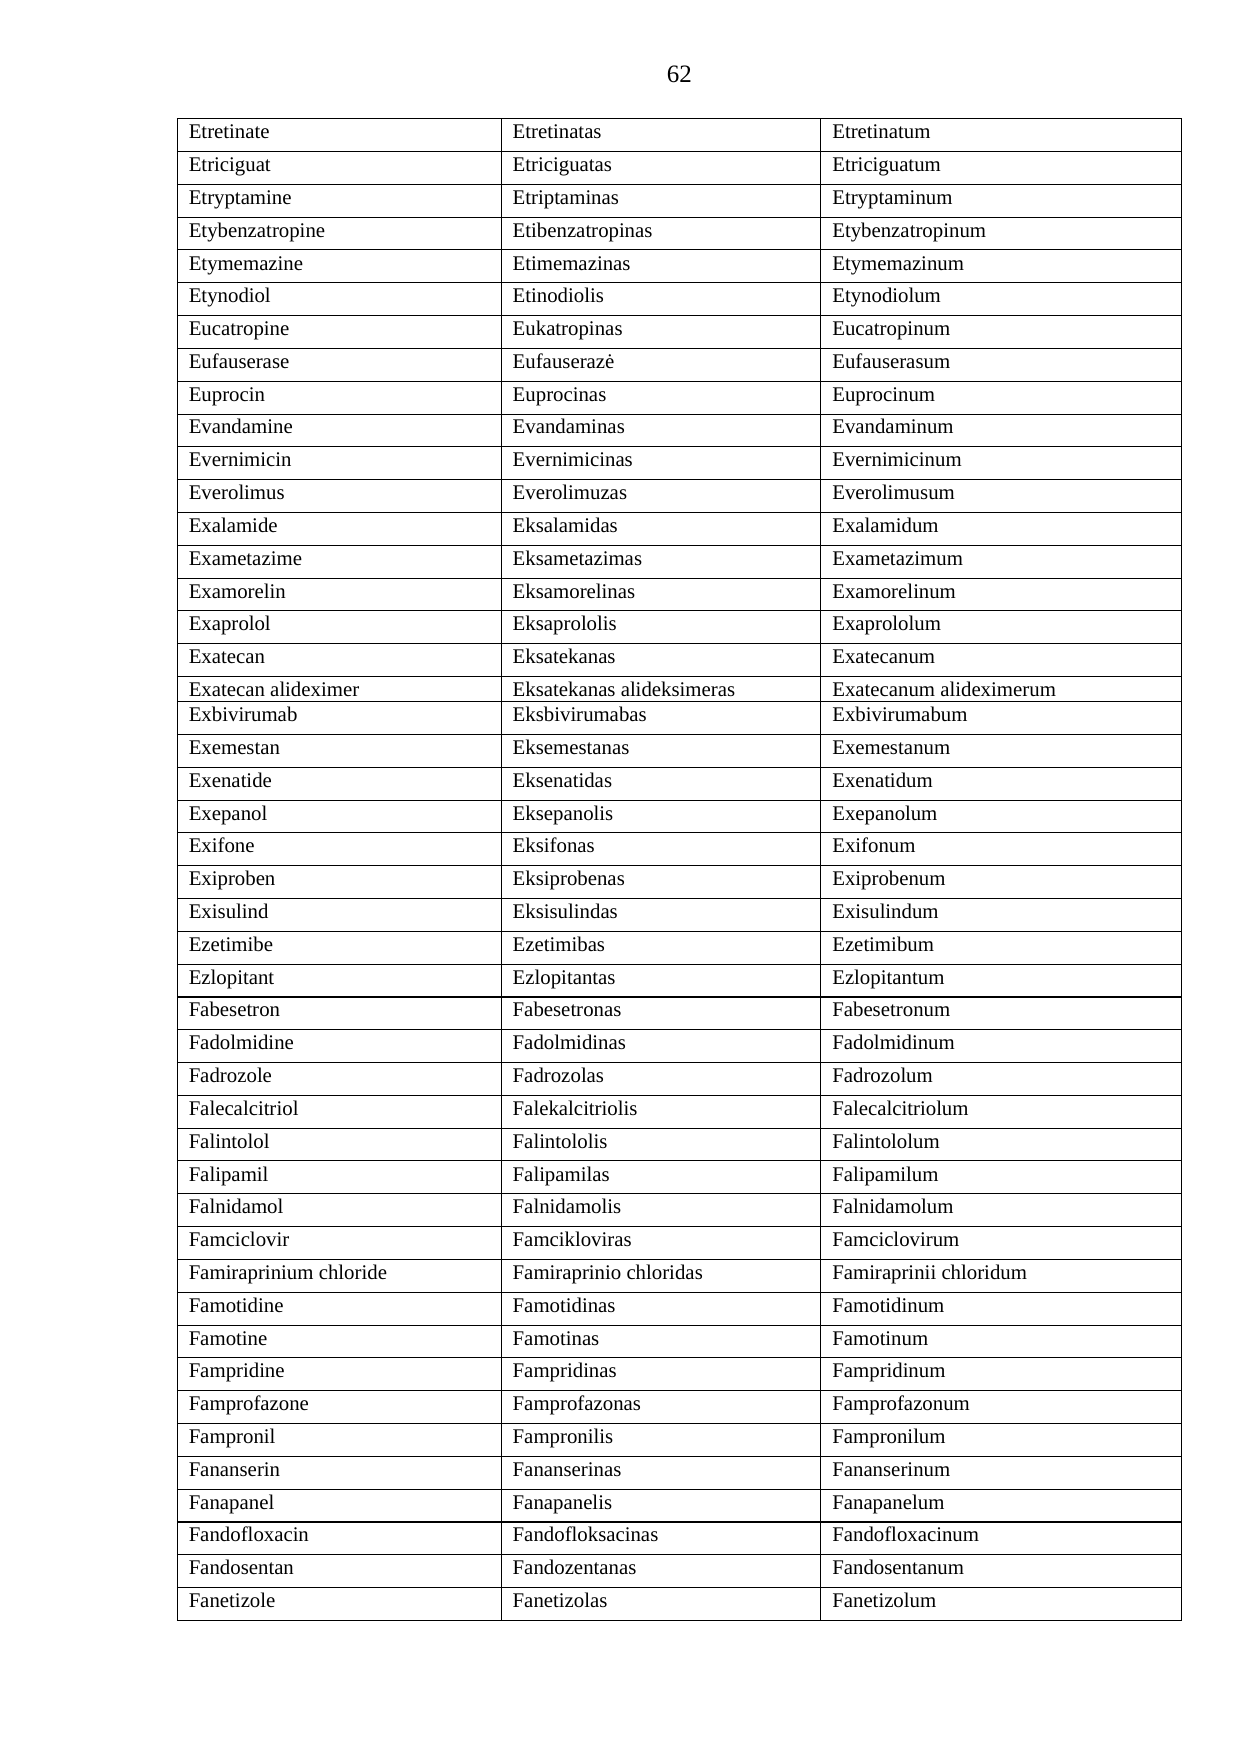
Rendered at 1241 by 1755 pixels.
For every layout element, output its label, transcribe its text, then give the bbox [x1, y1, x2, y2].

table_cell Eucatropinum [821, 316, 1181, 348]
table_cell Famotine [178, 1326, 501, 1357]
table_cell Fananserinas [502, 1457, 820, 1488]
table_cell Fadrozolum [821, 1063, 1181, 1095]
table_cell Fampronilum [821, 1424, 1181, 1456]
table_cell Falipamilas [502, 1161, 820, 1193]
table_cell Etinodiolis [502, 283, 820, 315]
table_cell Everolimus [178, 480, 501, 512]
table_cell Evandaminas [502, 415, 820, 446]
table_cell Euprocin [178, 382, 501, 413]
table_cell Examorelin [178, 579, 501, 610]
table_cell Eucatropine [178, 316, 501, 348]
table_cell Etynodiolum [821, 283, 1181, 315]
table_cell Exifone [178, 833, 501, 865]
table_cell Etriptaminas [502, 185, 820, 217]
table_cell Famotinum [821, 1326, 1181, 1357]
table_cell Falnidamolum [821, 1194, 1181, 1226]
table_cell Fampridinum [821, 1358, 1181, 1390]
table_cell Etriciguatas [502, 152, 820, 184]
table_cell Famotinas [502, 1326, 820, 1357]
table_cell Fampridinas [502, 1358, 820, 1390]
table_cell Exbivirumab [178, 702, 501, 734]
table_cell Evernimicinum [821, 447, 1181, 479]
table_cell Famotidine [178, 1293, 501, 1324]
table_cell Exatecan alideximer [178, 677, 501, 701]
table_cell Fadrozolas [502, 1063, 820, 1095]
table_cell Famprofazonum [821, 1391, 1181, 1423]
table_cell Etryptaminum [821, 185, 1181, 217]
table_cell Etybenzatropine [178, 218, 501, 249]
table_cell Fandosentanum [821, 1555, 1181, 1587]
table_cell Falnidamolis [502, 1194, 820, 1226]
table_cell Exaprolol [178, 611, 501, 643]
table_cell Fanetizolum [821, 1588, 1181, 1620]
table_cell Fanapanelis [502, 1490, 820, 1521]
table_cell Fadolmidinum [821, 1030, 1181, 1062]
table_cell Famiraprinio chloridas [502, 1260, 820, 1292]
table_cell Falipamil [178, 1161, 501, 1193]
table_cell Eksamorelinas [502, 579, 820, 610]
table_cell Etimemazinas [502, 250, 820, 282]
table_cell Eksiprobenas [502, 866, 820, 898]
table_cell Exiproben [178, 866, 501, 898]
table_cell Falnidamol [178, 1194, 501, 1226]
table_cell Evernimicinas [502, 447, 820, 479]
table_cell Fabesetron [178, 998, 501, 1029]
table_cell Falipamilum [821, 1161, 1181, 1193]
table_cell Falekalcitriolis [502, 1096, 820, 1128]
table_cell Etriciguat [178, 152, 501, 184]
table_cell Ezlopitantas [502, 965, 820, 996]
table_cell Famotidinas [502, 1293, 820, 1324]
table_cell Eksametazimas [502, 546, 820, 577]
table_cell Everolimusum [821, 480, 1181, 512]
table_cell Eksenatidas [502, 768, 820, 799]
table_cell Exenatide [178, 768, 501, 799]
table_cell Eksaprololis [502, 611, 820, 643]
table_cell Falintolol [178, 1129, 501, 1160]
table_cell Ezetimibum [821, 932, 1181, 963]
table_cell Etynodiol [178, 283, 501, 315]
table_cell Eksisulindas [502, 899, 820, 931]
table_cell Everolimuzas [502, 480, 820, 512]
table_cell Exepanolum [821, 801, 1181, 832]
table_cell Exiprobenum [821, 866, 1181, 898]
table_cell Eukatropinas [502, 316, 820, 348]
table_cell Eksbivirumabas [502, 702, 820, 734]
table_cell Exalamide [178, 513, 501, 545]
table_cell Ezlopitant [178, 965, 501, 996]
table_cell Famcikloviras [502, 1227, 820, 1259]
table_cell Etybenzatropinum [821, 218, 1181, 249]
table_cell Fandofloksacinas [502, 1523, 820, 1554]
table_cell Exaprololum [821, 611, 1181, 643]
table_cell Exenatidum [821, 768, 1181, 799]
table_cell Etretinatum [821, 119, 1181, 151]
table_cell Eksatekanas alideksimeras [502, 677, 820, 701]
table_cell Examorelinum [821, 579, 1181, 610]
table_cell Famprofazonas [502, 1391, 820, 1423]
table_cell Ezetimibe [178, 932, 501, 963]
table_cell Fanetizole [178, 1588, 501, 1620]
table_cell Falintololum [821, 1129, 1181, 1160]
table_cell Eufauserazė [502, 349, 820, 381]
table_cell Famciclovirum [821, 1227, 1181, 1259]
table_cell Fabesetronum [821, 998, 1181, 1029]
table_cell Etryptamine [178, 185, 501, 217]
table_cell Exemestanum [821, 735, 1181, 767]
table_cell Fandofloxacinum [821, 1523, 1181, 1554]
table_cell Eksalamidas [502, 513, 820, 545]
table_cell Fandosentan [178, 1555, 501, 1587]
table_cell Exatecanum alideximerum [821, 677, 1181, 701]
table_cell Eufauserasum [821, 349, 1181, 381]
table_cell Fananserin [178, 1457, 501, 1488]
table_cell Fanapanelum [821, 1490, 1181, 1521]
table_cell Famprofazone [178, 1391, 501, 1423]
table_cell Exalamidum [821, 513, 1181, 545]
table_cell Euprocinum [821, 382, 1181, 413]
table_cell Etretinatas [502, 119, 820, 151]
table_cell Exatecan [178, 644, 501, 676]
table_cell Fadrozole [178, 1063, 501, 1095]
table_cell Famiraprinii chloridum [821, 1260, 1181, 1292]
table_cell Etibenzatropinas [502, 218, 820, 249]
table_cell Fampronilis [502, 1424, 820, 1456]
table_cell Exametazimum [821, 546, 1181, 577]
table_cell Fadolmidinas [502, 1030, 820, 1062]
table_cell Exbivirumabum [821, 702, 1181, 734]
table_cell Etretinate [178, 119, 501, 151]
table_cell Eksemestanas [502, 735, 820, 767]
table_cell Evandamine [178, 415, 501, 446]
table_cell Ezlopitantum [821, 965, 1181, 996]
table_cell Eufauserase [178, 349, 501, 381]
table_cell Exemestan [178, 735, 501, 767]
table_cell Fampridine [178, 1358, 501, 1390]
table_cell Fampronil [178, 1424, 501, 1456]
table_cell Exatecanum [821, 644, 1181, 676]
table_cell Eksepanolis [502, 801, 820, 832]
table_cell Falintololis [502, 1129, 820, 1160]
table_cell Etymemazinum [821, 250, 1181, 282]
table_cell Euprocinas [502, 382, 820, 413]
table_cell Exepanol [178, 801, 501, 832]
table_cell Famciclovir [178, 1227, 501, 1259]
table_cell Fananserinum [821, 1457, 1181, 1488]
table_cell Evernimicin [178, 447, 501, 479]
table_cell Fabesetronas [502, 998, 820, 1029]
table_cell Exametazime [178, 546, 501, 577]
table_cell Fadolmidine [178, 1030, 501, 1062]
table_cell Eksatekanas [502, 644, 820, 676]
table_cell Famiraprinium chloride [178, 1260, 501, 1292]
table_cell Fanetizolas [502, 1588, 820, 1620]
table_cell Fandozentanas [502, 1555, 820, 1587]
table_cell Etymemazine [178, 250, 501, 282]
table_cell Etriciguatum [821, 152, 1181, 184]
table_cell Falecalcitriolum [821, 1096, 1181, 1128]
table_cell Famotidinum [821, 1293, 1181, 1324]
table_cell Eksifonas [502, 833, 820, 865]
table_cell Ezetimibas [502, 932, 820, 963]
table_cell Fanapanel [178, 1490, 501, 1521]
table_cell Falecalcitriol [178, 1096, 501, 1128]
table_cell Exisulindum [821, 899, 1181, 931]
table_cell Fandofloxacin [178, 1523, 501, 1554]
table_cell Exisulind [178, 899, 501, 931]
table_cell Exifonum [821, 833, 1181, 865]
table_cell Evandaminum [821, 415, 1181, 446]
